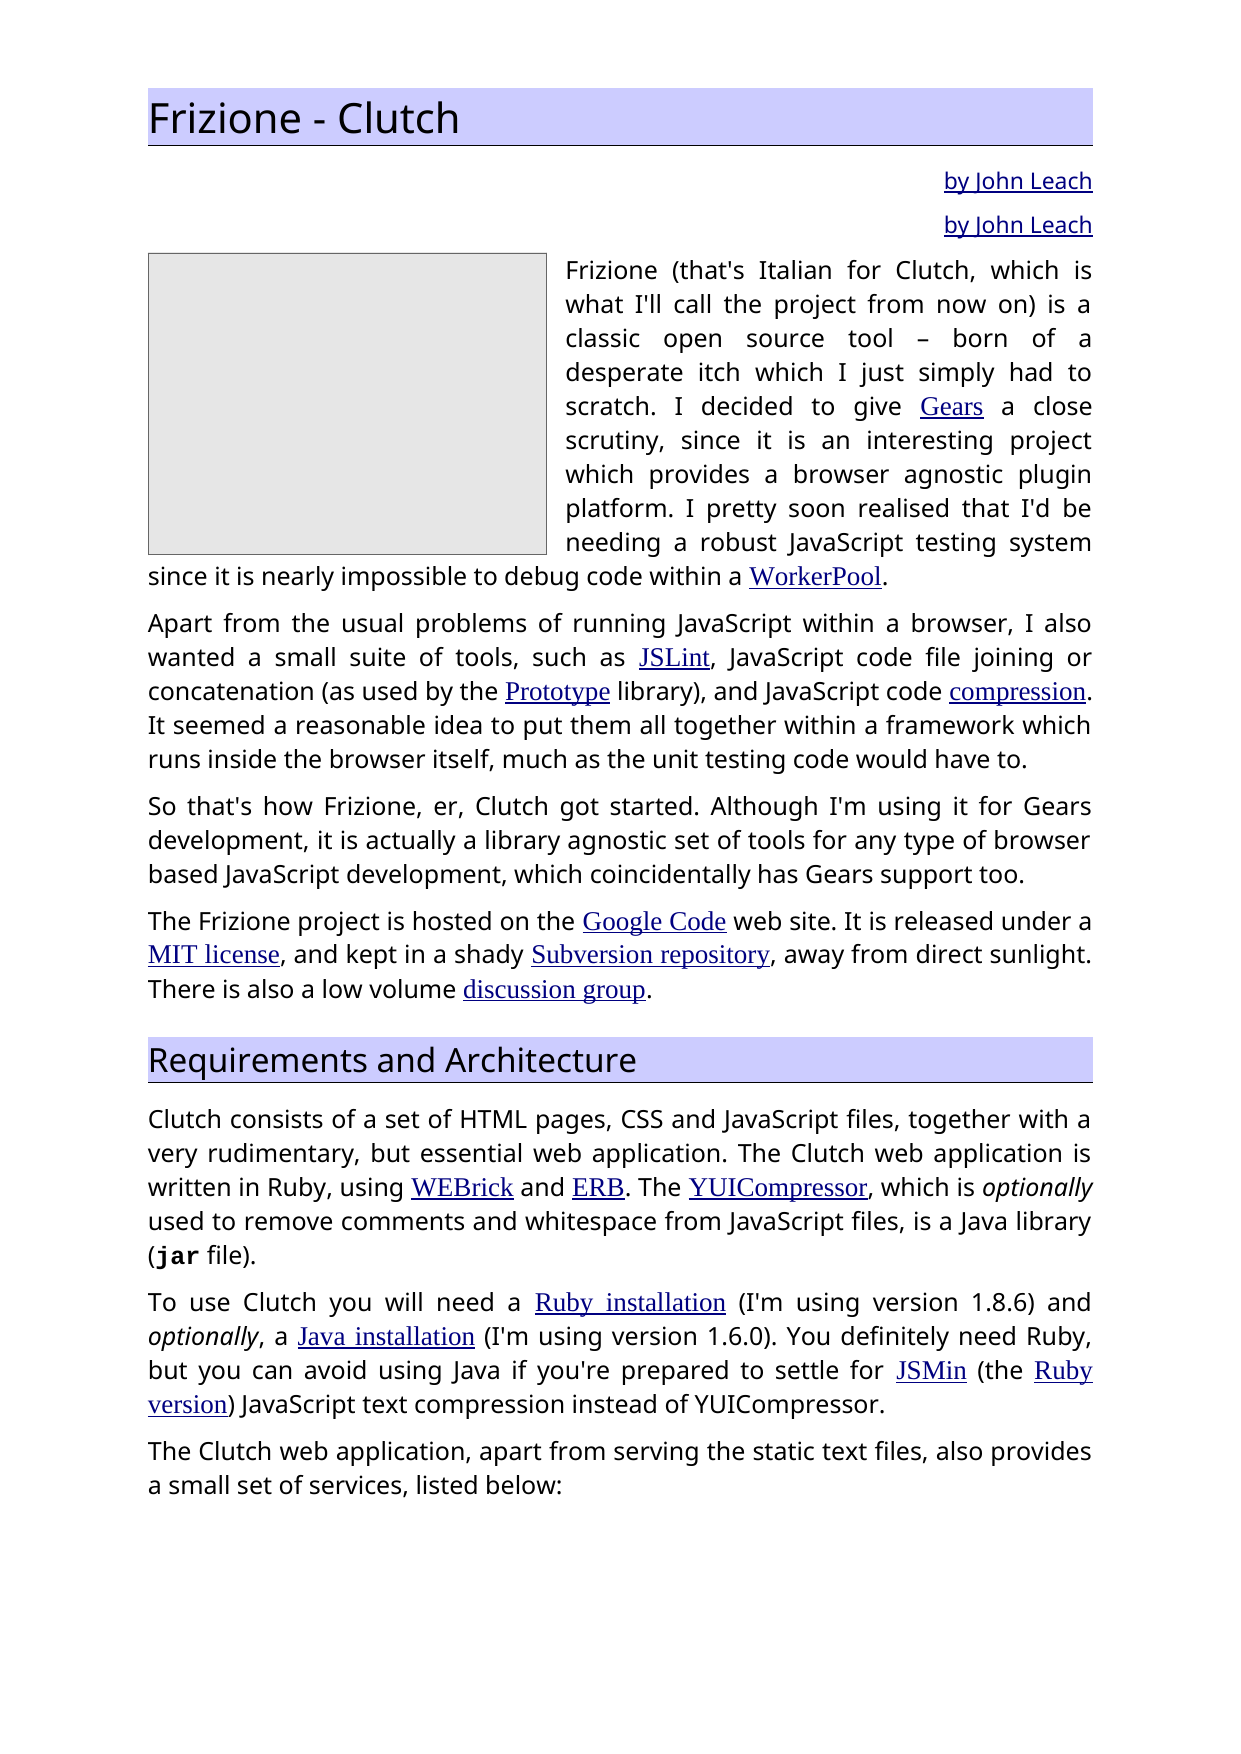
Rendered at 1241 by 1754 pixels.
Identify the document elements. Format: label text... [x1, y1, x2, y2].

text The Clutch web application, apart from serving the static text files, also provides a small set of services, listed below: [148, 1433, 1093, 1502]
text by John Leach [148, 165, 1093, 196]
text Frizione (that's Italian for Clutch, which is what I'll call the project from now on) is a classic open source tool – born of a desperate itch which I just simply had to scratch. I decided to give Gears a close scrutiny, since it is an interesting project which provides a browser agnostic plugin platform. I pretty soon realised that I'd be needing a robust JavaScript testing system since it is nearly impossible to debug code within a WorkerPool. [148, 252, 1093, 593]
subtitle Frizione - Clutch [148, 88, 1093, 145]
text by John Leach [148, 209, 1093, 240]
text So that's how Frizione, er, Clutch got started. Although I'm using it for Gears development, it is actually a library agnostic set of tools for any type of browser based JavaScript development, which coincidentally has Gears support too. [148, 788, 1093, 891]
text Clutch consists of a set of HTML pages, CSS and JavaScript files, together with a very rudimentary, but essential web application. The Clutch web application is written in Ruby, using WEBrick and ERB. The YUICompressor, which is optionally used to remove comments and whitespace from JavaScript files, is a Java library (jar file). [148, 1102, 1093, 1272]
text The Frizione project is hosted on the Google Code web site. It is released under a MIT license, and kept in a shady Subversion repository, away from direct sunlight. There is also a low volume discussion group. [148, 903, 1093, 1005]
text Apart from the usual problems of running JavaScript within a browser, I also wanted a small suite of tools, such as JSLint, JavaScript code file joining or concatenation (as used by the Prototype library), and JavaScript code compression. It seemed a reasonable idea to put them all together within a framework which runs inside the browser itself, much as the unit testing code would have to. [148, 606, 1093, 776]
text To use Clutch you will need a Ruby installation (I'm using version 1.8.6) and optionally, a Java installation (I'm using version 1.6.0). You definitely need Ruby, but you can avoid using Java if you're prepared to settle for JSMin (the Ruby version) JavaScript text compression instead of YUICompressor. [148, 1285, 1093, 1421]
subtitle Requirements and Architecture [148, 1037, 1093, 1082]
